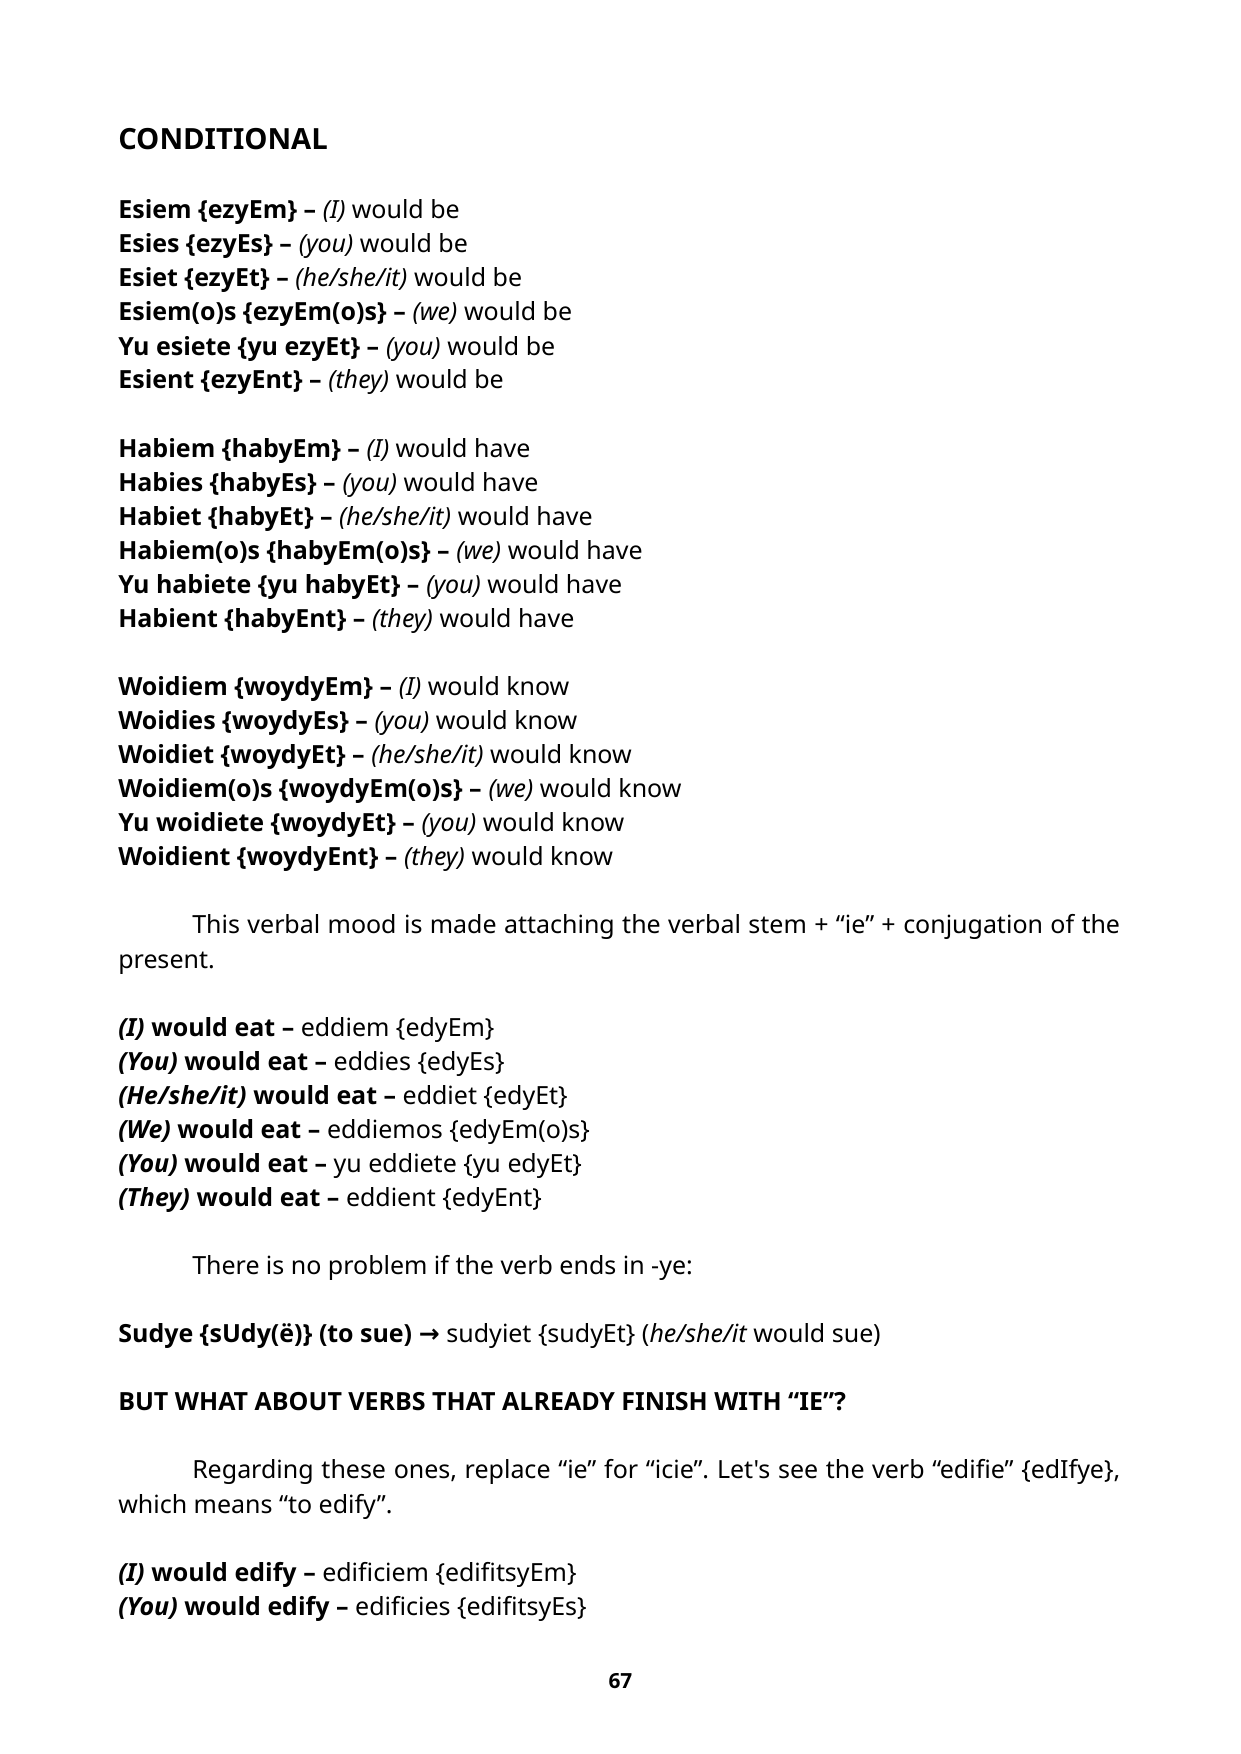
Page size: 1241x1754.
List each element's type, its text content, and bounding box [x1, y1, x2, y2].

text Habiet {habyEt} – (he/she/it) would have [118, 498, 1122, 532]
text (I) would eat – eddiem {edyEm} [118, 1009, 1122, 1043]
text Yu habiete {yu habyEt} – (you) would have [118, 567, 1122, 601]
text Woidies {woydyEs} – (you) would know [118, 703, 1122, 737]
text (You) would eat – eddies {edyEs} [118, 1043, 1122, 1077]
text Esiet {ezyEt} – (he/she/it) would be [118, 260, 1122, 294]
text Woidiem {woydyEm} – (I) would know [118, 669, 1122, 703]
text Yu woidiete {woydyEt} – (you) would know [118, 805, 1122, 839]
text Esies {ezyEs} – (you) would be [118, 226, 1122, 260]
text Regarding these ones, replace “ie” for “icie”. Let's see the verb “edifie” {edIfye}, which means “to edify”. [118, 1452, 1122, 1520]
text There is no problem if the verb ends in -ye: [118, 1248, 1122, 1282]
text (We) would eat – eddiemos {edyEm(o)s} [118, 1112, 1122, 1146]
text Habies {habyEs} – (you) would have [118, 464, 1122, 498]
text Esiem {ezyEm} – (I) would be [118, 192, 1122, 226]
text Woidient {woydyEnt} – (they) would know [118, 839, 1122, 873]
text Woidiem(o)s {woydyEm(o)s} – (we) would know [118, 771, 1122, 805]
text Esiem(o)s {ezyEm(o)s} – (we) would be [118, 294, 1122, 328]
text Habiem {habyEm} – (I) would have [118, 430, 1122, 464]
text Habiem(o)s {habyEm(o)s} – (we) would have [118, 532, 1122, 567]
text (They) would eat – eddient {edyEnt} [118, 1180, 1122, 1214]
text This verbal mood is made attaching the verbal stem + “ie” + conjugation of the present. [118, 907, 1122, 975]
text Yu esiete {yu ezyEt} – (you) would be [118, 328, 1122, 362]
text (He/she/it) would eat – eddiet {edyEt} [118, 1077, 1122, 1112]
text Sudye {sUdy(ë)} (to sue) → sudyiet {sudyEt} (he/she/it would sue) [118, 1316, 1122, 1350]
text (I) would edify – edificiem {edifitsyEm} [118, 1554, 1122, 1588]
text (You) would edify – edificies {edifitsyEs} [118, 1588, 1122, 1622]
subtitle CONDITIONAL [118, 118, 1122, 158]
text Woidiet {woydyEt} – (he/she/it) would know [118, 737, 1122, 771]
subtitle BUT WHAT ABOUT VERBS THAT ALREADY FINISH WITH “IE”? [118, 1384, 1122, 1418]
text (You) would eat – yu eddiete {yu edyEt} [118, 1146, 1122, 1180]
text Habient {habyEnt} – (they) would have [118, 601, 1122, 635]
text Esient {ezyEnt} – (they) would be [118, 362, 1122, 396]
